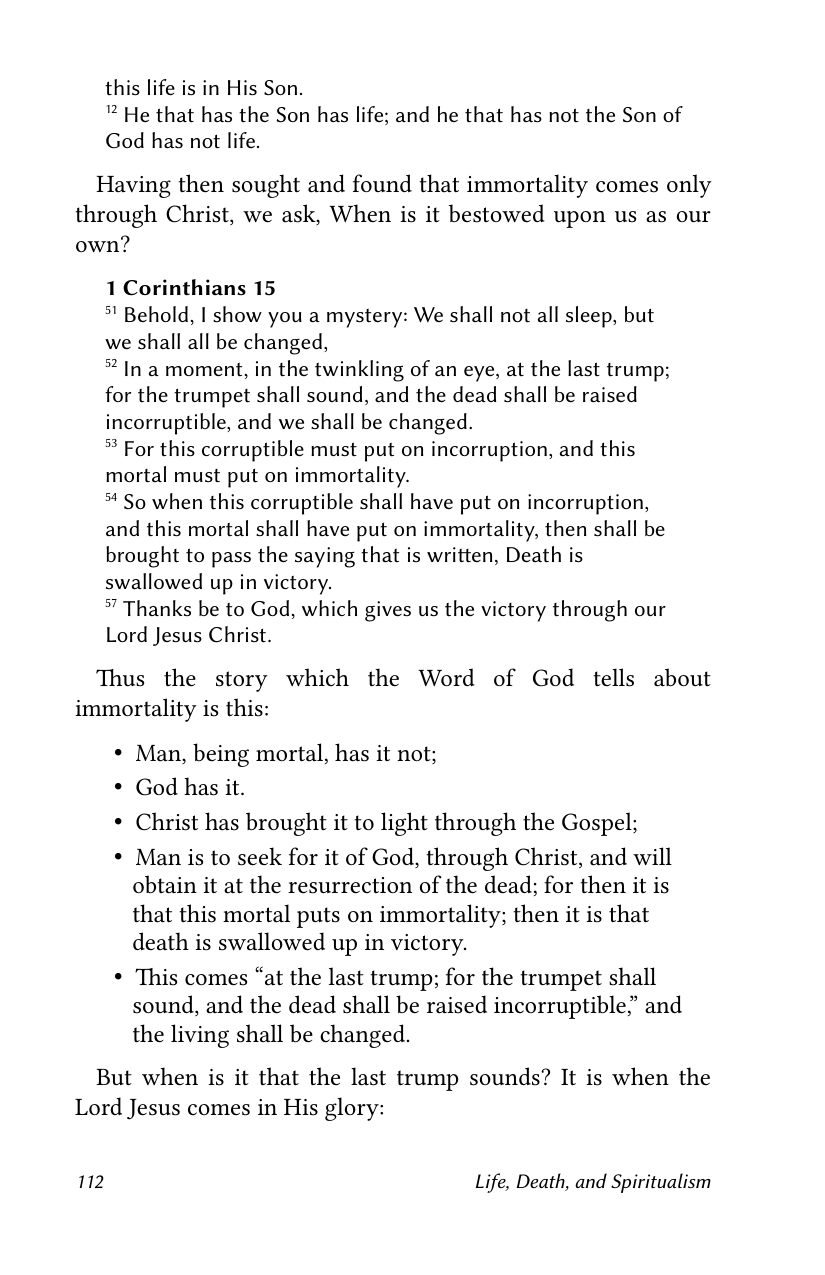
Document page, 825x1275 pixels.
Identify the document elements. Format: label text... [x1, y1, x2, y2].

text 51 Behold, I show you a mystery: We shall not all sleep, but we shall all be changed, [105, 302, 682, 355]
text Having then sought and found that immortality comes only through Christ, we ask, When is it bestowed upon us as our own? [75, 170, 712, 258]
text 12 He that has the Son has life; and he that has not the Son of God has not life. [105, 102, 682, 154]
text 57 Thanks be to God, which gives us the victory through our Lord Jesus Christ. [105, 596, 682, 648]
text But when is it that the last trump sounds? It is when the Lord Jesus comes in His glory: [75, 1063, 712, 1122]
list This comes “at the last trump; for the trumpet shall sound, and the dead shall be raised incorruptible,” and the living shall be changed. [114, 963, 712, 1048]
text 1 Corinthians 15 [105, 275, 712, 301]
text Thus the story which the Word of God tells about immortality is this: [75, 664, 712, 722]
list Man is to seek for it of God, through Christ, and will obtain it at the resurrection of the dead; for then it is that this mortal puts on immortality; then it is that death is swallowed up in victory. [114, 842, 712, 957]
list Christ has brought it to light through the Gospel; [114, 808, 712, 836]
text 53 For this corruptible must put on incorruption, and this mortal must put on immortality. [105, 436, 682, 488]
text 52 In a moment, in the twinkling of an eye, at the last trump; for the trumpet shall sound, and the dead shall be raised incorruptible, and we shall be changed. [105, 356, 682, 435]
text this life is in His Son. [105, 75, 682, 101]
text 54 So when this corruptible shall have put on incorruption, and this mortal shall have put on immortality, then shall be brought to pass the saying that is written, Death is swallowed up in victory. [105, 489, 682, 595]
list Man, being mortal, has it not; [114, 739, 712, 767]
list God has it. [114, 773, 712, 802]
